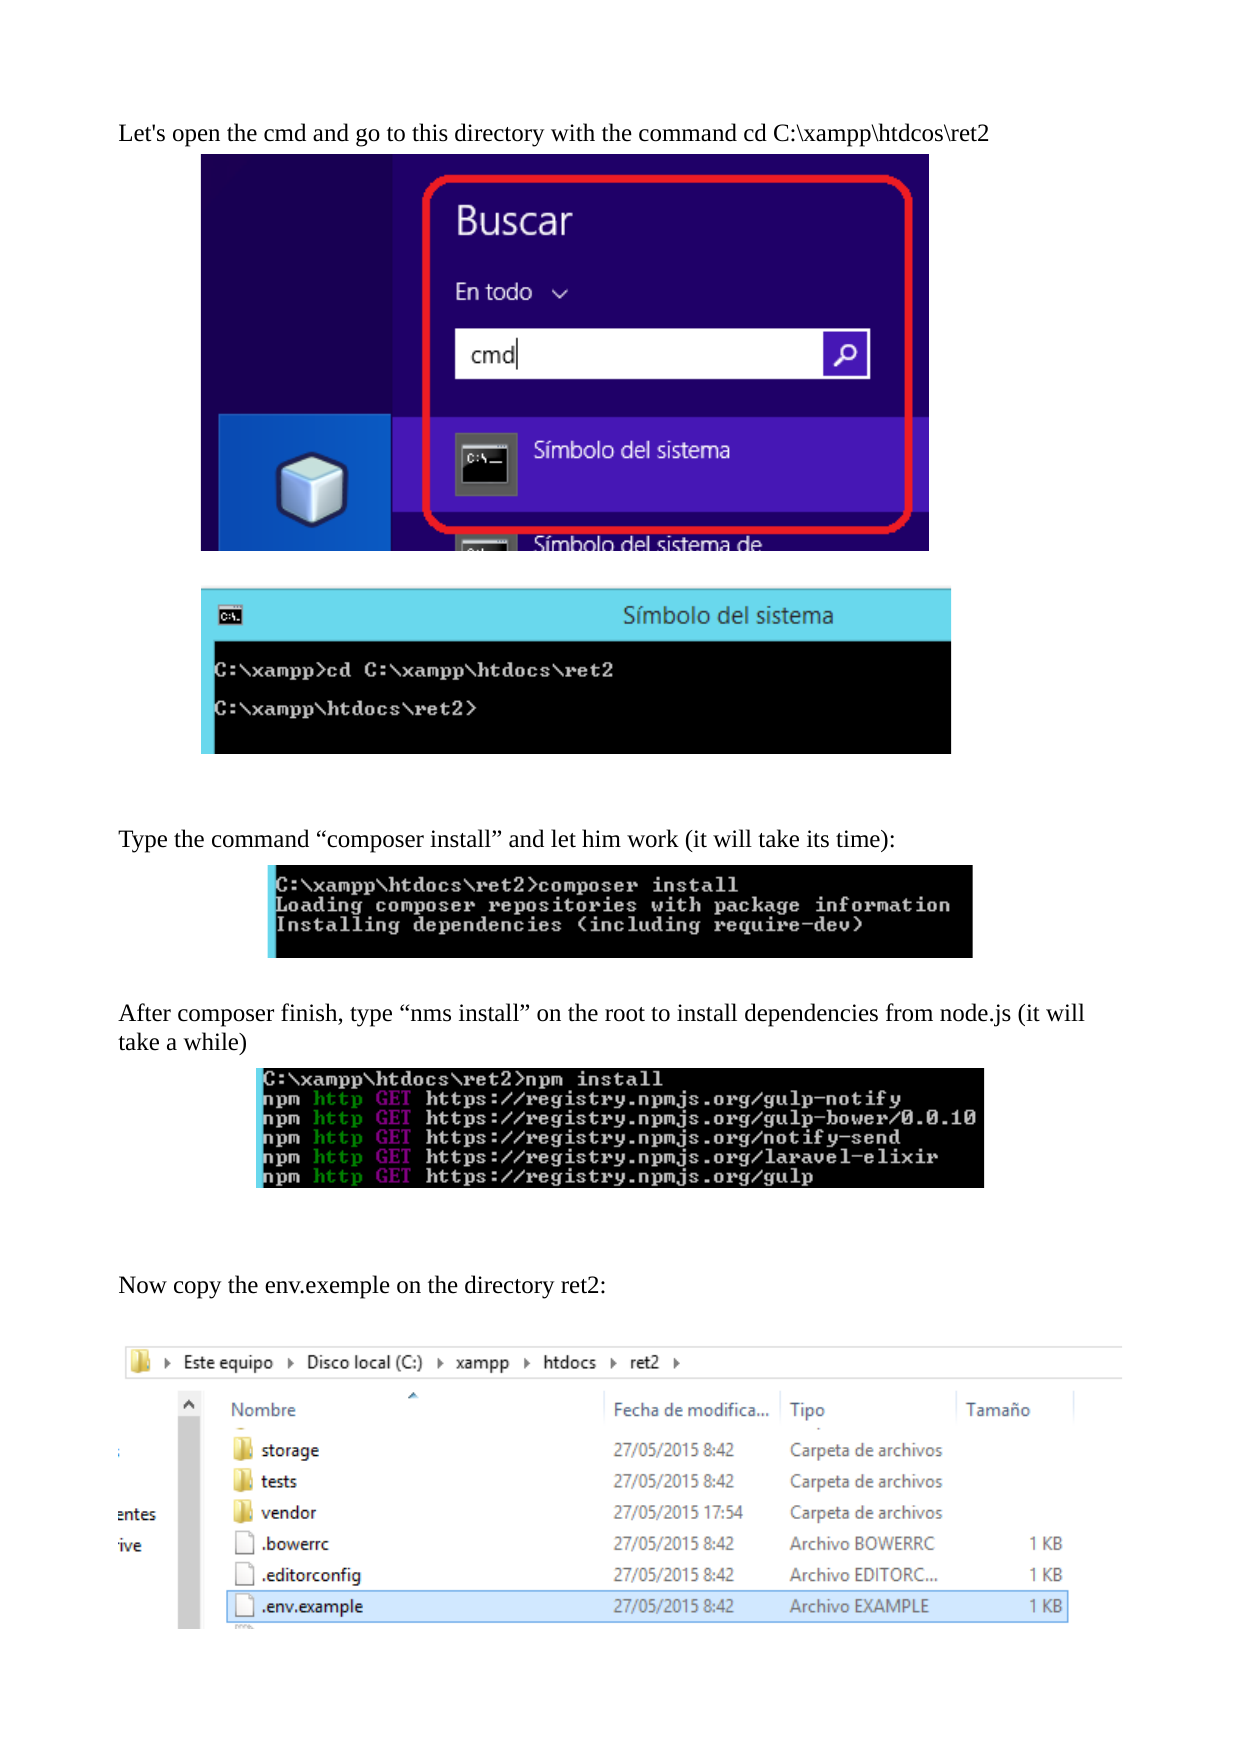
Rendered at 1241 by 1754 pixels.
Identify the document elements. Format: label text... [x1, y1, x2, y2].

text Type the command “composer install” and let him work (it will take its time): [118, 795, 1122, 852]
text Let's open the cmd and go to this directory with the command cd C:\xampp\htdcos\ret2 [118, 118, 1122, 580]
text After composer finish, type “nms install” on the root to install dependencies from node.js (it will take a while) [118, 998, 1122, 1056]
text Now copy the env.exemple on the directory ret2: [118, 1270, 1122, 1327]
